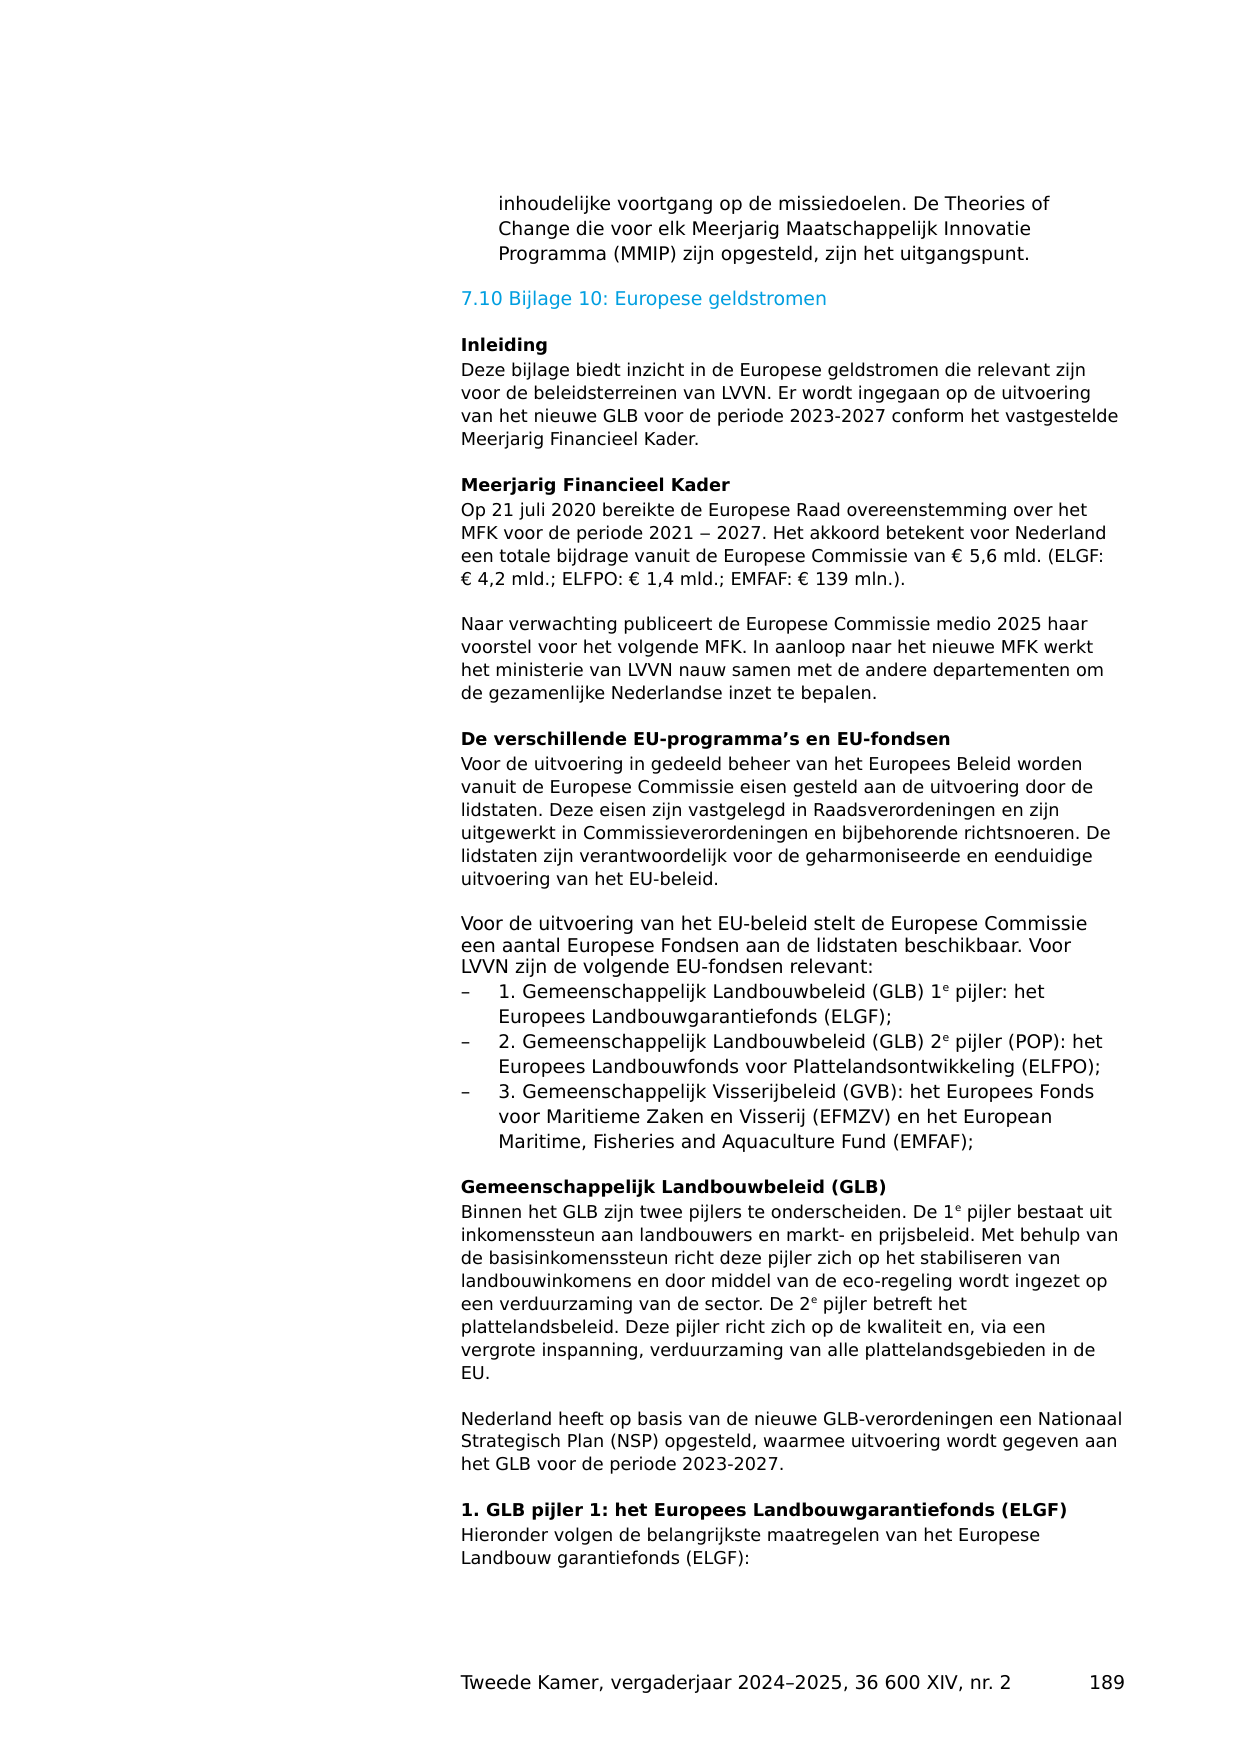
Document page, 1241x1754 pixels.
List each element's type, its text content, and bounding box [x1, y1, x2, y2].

list inhoudelijke voortgang op de missiedoelen. De Theories of Change die voor elk Meerjarig Maatschappelijk Innovatie Programma (MMIP) zijn opgesteld, zijn het uitgangspunt. [461, 191, 1125, 266]
text Inleiding [461, 333, 1125, 356]
text Naar verwachting publiceert de Europese Commissie medio 2025 haar voorstel voor het volgende MFK. In aanloop naar het nieuwe MFK werkt het ministerie van LVVN nauw samen met de andere departementen om de gezamenlijke Nederlandse inzet te bepalen. [461, 612, 1125, 704]
text Gemeenschappelijk Landbouwbeleid (GLB) [461, 1175, 1125, 1198]
text Meerjarig Financieel Kader [461, 473, 1125, 496]
text De verschillende EU-programma’s en EU-fondsen [461, 727, 1125, 750]
title 7.10 Bijlage 10: Europese geldstromen [461, 288, 1125, 310]
text Binnen het GLB zijn twee pijlers te onderscheiden. De 1e pijler bestaat uit inkomenssteun aan landbouwers en markt- en prijsbeleid. Met behulp van de basisinkomenssteun richt deze pijler zich op het stabiliseren van landbouwinkomens en door middel van de eco-regeling wordt ingezet op een verduurzaming van de sector. De 2e pijler betreft het plattelandsbeleid. Deze pijler richt zich op de kwaliteit en, via een vergrote inspanning, verduurzaming van alle plattelandsgebieden in de EU. [461, 1200, 1125, 1384]
text Nederland heeft op basis van de nieuwe GLB-verordeningen een Nationaal Strategisch Plan (NSP) opgesteld, waarmee uitvoering wordt gegeven aan het GLB voor de periode 2023-2027. [461, 1407, 1125, 1475]
text 1. GLB pijler 1: het Europees Landbouwgarantiefonds (ELGF) [461, 1498, 1125, 1521]
text Voor de uitvoering van het EU-beleid stelt de Europese Commissie een aantal Europese Fondsen aan de lidstaten beschikbaar. Voor LVVN zijn de volgende EU-fondsen relevant: [461, 912, 1125, 978]
text Deze bijlage biedt inzicht in de Europese geldstromen die relevant zijn voor de beleidsterreinen van LVVN. Er wordt ingegaan op de uitvoering van het nieuwe GLB voor de periode 2023-2027 conform het vastgestelde Meerjarig Financieel Kader. [461, 358, 1125, 450]
text Voor de uitvoering in gedeeld beheer van het Europees Beleid worden vanuit de Europese Commissie eisen gesteld aan de uitvoering door de lidstaten. Deze eisen zijn vastgelegd in Raadsverordeningen en zijn uitgewerkt in Commissieverordeningen en bijbehorende richtsnoeren. De lidstaten zijn verantwoordelijk voor de geharmoniseerde en eenduidige uitvoering van het EU-beleid. [461, 752, 1125, 889]
list 1. Gemeenschappelijk Landbouwbeleid (GLB) 1e pijler: het Europees Landbouwgarantiefonds (ELGF); [461, 978, 1125, 1028]
text Hieronder volgen de belangrijkste maatregelen van het Europese Landbouw garantiefonds (ELGF): [461, 1523, 1125, 1569]
text Op 21 juli 2020 bereikte de Europese Raad overeenstemming over het MFK voor de periode 2021 ‒ 2027. Het akkoord betekent voor Nederland een totale bijdrage vanuit de Europese Commissie van € 5,6 mld. (ELGF: € 4,2 mld.; ELFPO: € 1,4 mld.; EMFAF: € 139 mln.). [461, 498, 1125, 589]
list 3. Gemeenschappelijk Visserijbeleid (GVB): het Europees Fonds voor Maritieme Zaken en Visserij (EFMZV) en het European Maritime, Fisheries and Aquaculture Fund (EMFAF); [461, 1078, 1125, 1153]
list 2. Gemeenschappelijk Landbouwbeleid (GLB) 2e pijler (POP): het Europees Landbouwfonds voor Plattelandsontwikkeling (ELFPO); [461, 1028, 1125, 1078]
